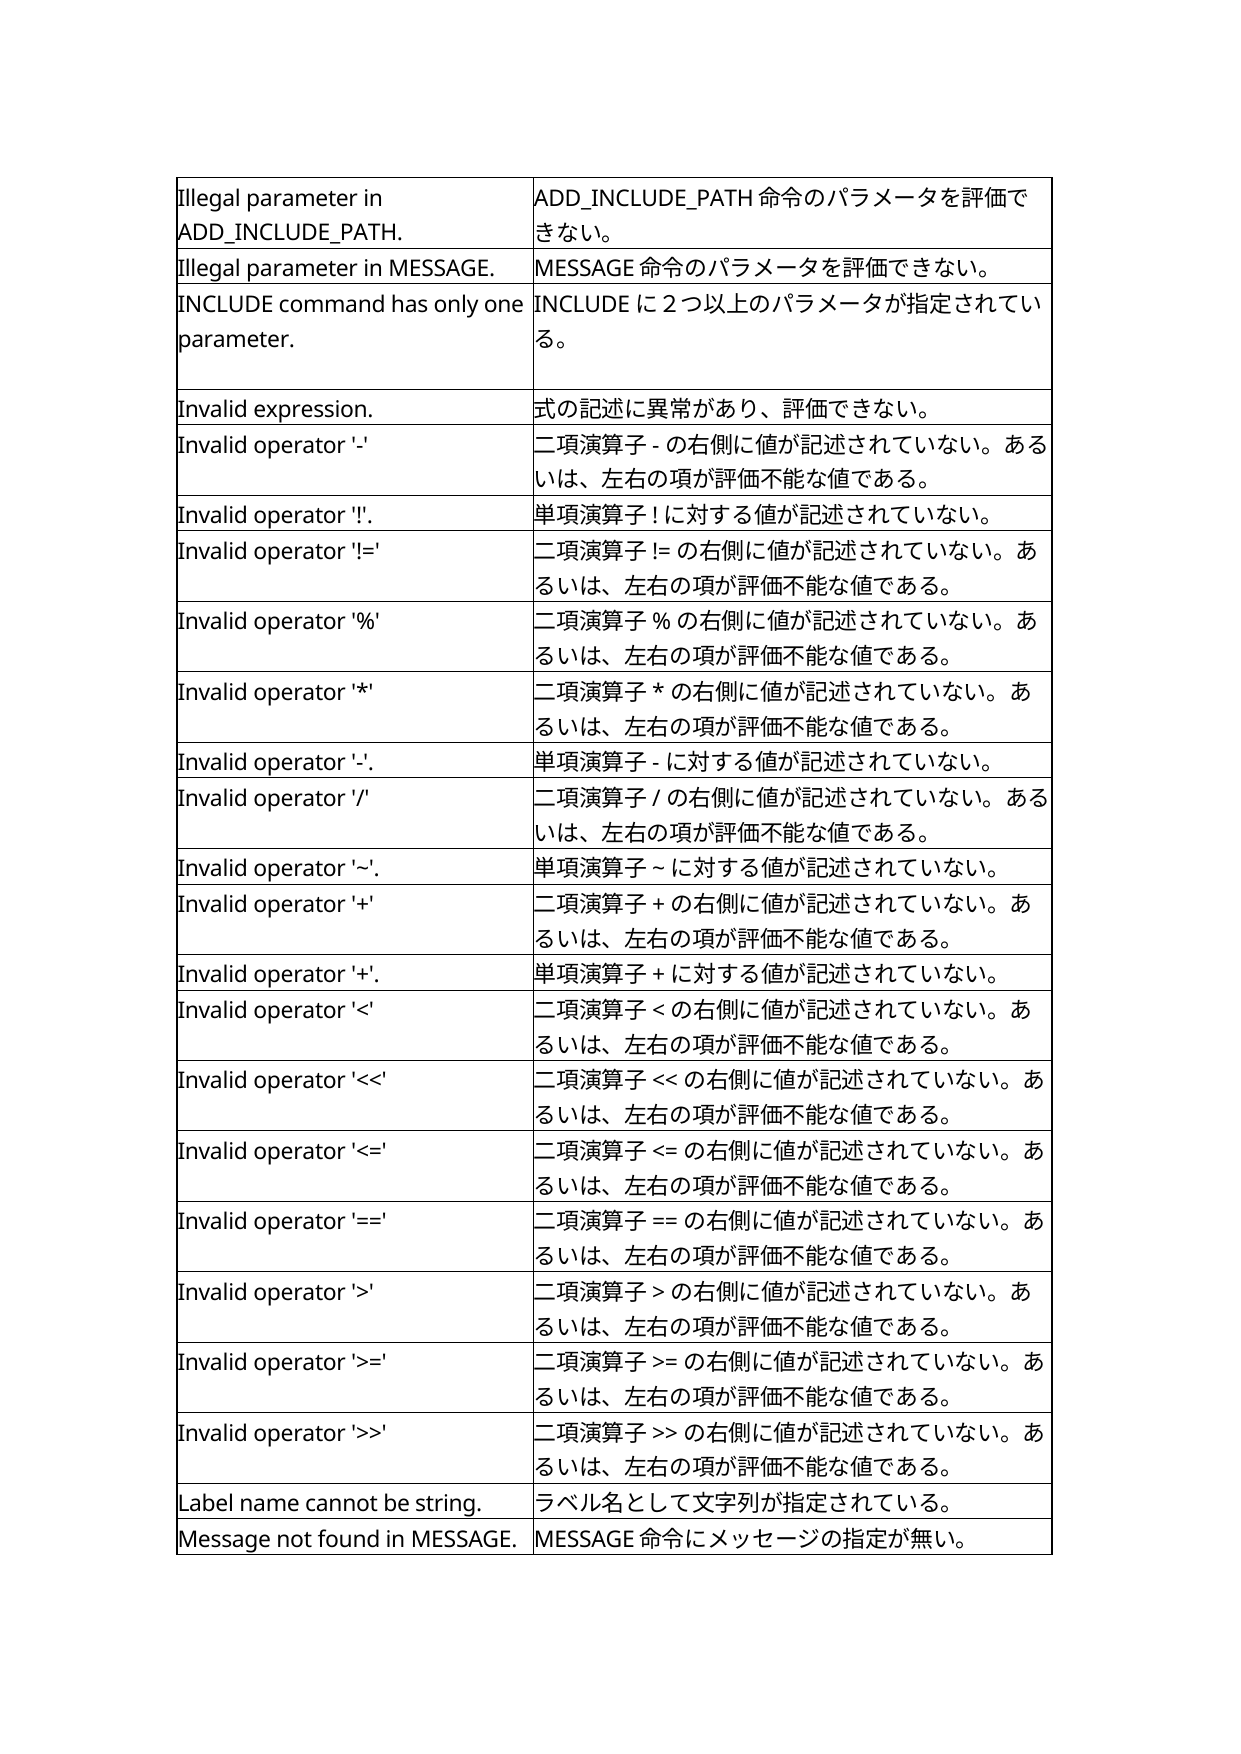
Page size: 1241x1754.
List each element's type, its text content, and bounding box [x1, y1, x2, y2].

table_cell Invalid operator '~'. [178, 849, 533, 883]
table_cell Invalid operator '!=' [178, 531, 533, 601]
table_cell ADD_INCLUDE_PATH命令のパラメータを評価できない。 [534, 178, 1051, 248]
table_cell 二項演算子 < の右側に値が記述されていない。あるいは、左右の項が評価不能な値である。 [534, 991, 1051, 1060]
table_cell Message not found in MESSAGE. [178, 1519, 533, 1554]
table_cell Illegal parameter in MESSAGE. [178, 249, 533, 283]
table_cell Invalid operator '>>' [178, 1413, 533, 1482]
table_cell Invalid operator '<=' [178, 1131, 533, 1201]
table_cell Invalid operator '*' [178, 672, 533, 742]
table_cell 二項演算子 + の右側に値が記述されていない。あるいは、左右の項が評価不能な値である。 [534, 885, 1051, 954]
table_cell Invalid operator '/' [178, 778, 533, 848]
table_cell Invalid operator '<' [178, 991, 533, 1060]
table_cell MESSAGE命令のパラメータを評価できない。 [534, 249, 1051, 283]
table_cell INCLUDE command has only one parameter. [178, 284, 533, 388]
table_cell Invalid operator '==' [178, 1202, 533, 1271]
table_cell Illegal parameter in ADD_INCLUDE_PATH. [178, 178, 533, 248]
table_cell 二項演算子 != の右側に値が記述されていない。あるいは、左右の項が評価不能な値である。 [534, 531, 1051, 601]
table_cell Invalid operator '%' [178, 602, 533, 671]
table_cell Invalid operator '!'. [178, 496, 533, 530]
table_cell Label name cannot be string. [178, 1484, 533, 1518]
table_cell 単項演算子 - に対する値が記述されていない。 [534, 743, 1051, 777]
table_cell Invalid operator '>' [178, 1272, 533, 1342]
table_cell Invalid operator '<<' [178, 1061, 533, 1130]
table_cell 式の記述に異常があり、評価できない。 [534, 390, 1051, 424]
table_cell Invalid operator '-'. [178, 743, 533, 777]
table_cell 単項演算子 ~ に対する値が記述されていない。 [534, 849, 1051, 883]
table_cell Invalid operator '>=' [178, 1343, 533, 1412]
table_cell INCLUDE に２つ以上のパラメータが指定されている。 [534, 284, 1051, 388]
table_cell MESSAGE命令にメッセージの指定が無い。 [534, 1519, 1051, 1554]
table_cell Invalid expression. [178, 390, 533, 424]
table_cell 二項演算子 - の右側に値が記述されていない。あるいは、左右の項が評価不能な値である。 [534, 425, 1051, 494]
table_cell 単項演算子 ! に対する値が記述されていない。 [534, 496, 1051, 530]
table_cell 二項演算子 << の右側に値が記述されていない。あるいは、左右の項が評価不能な値である。 [534, 1061, 1051, 1130]
table_cell 二項演算子 / の右側に値が記述されていない。あるいは、左右の項が評価不能な値である。 [534, 778, 1051, 848]
table_cell 二項演算子 == の右側に値が記述されていない。あるいは、左右の項が評価不能な値である。 [534, 1202, 1051, 1271]
table_cell 二項演算子 >> の右側に値が記述されていない。あるいは、左右の項が評価不能な値である。 [534, 1413, 1051, 1482]
table_cell 二項演算子 * の右側に値が記述されていない。あるいは、左右の項が評価不能な値である。 [534, 672, 1051, 742]
table_cell 二項演算子 <= の右側に値が記述されていない。あるいは、左右の項が評価不能な値である。 [534, 1131, 1051, 1201]
table_cell 二項演算子 % の右側に値が記述されていない。あるいは、左右の項が評価不能な値である。 [534, 602, 1051, 671]
table_cell 二項演算子 > の右側に値が記述されていない。あるいは、左右の項が評価不能な値である。 [534, 1272, 1051, 1342]
table_cell 二項演算子 >= の右側に値が記述されていない。あるいは、左右の項が評価不能な値である。 [534, 1343, 1051, 1412]
table_cell 単項演算子 + に対する値が記述されていない。 [534, 955, 1051, 989]
table_cell Invalid operator '+'. [178, 955, 533, 989]
table_cell Invalid operator '+' [178, 885, 533, 954]
table_cell Invalid operator '-' [178, 425, 533, 494]
table_cell ラベル名として文字列が指定されている。 [534, 1484, 1051, 1518]
